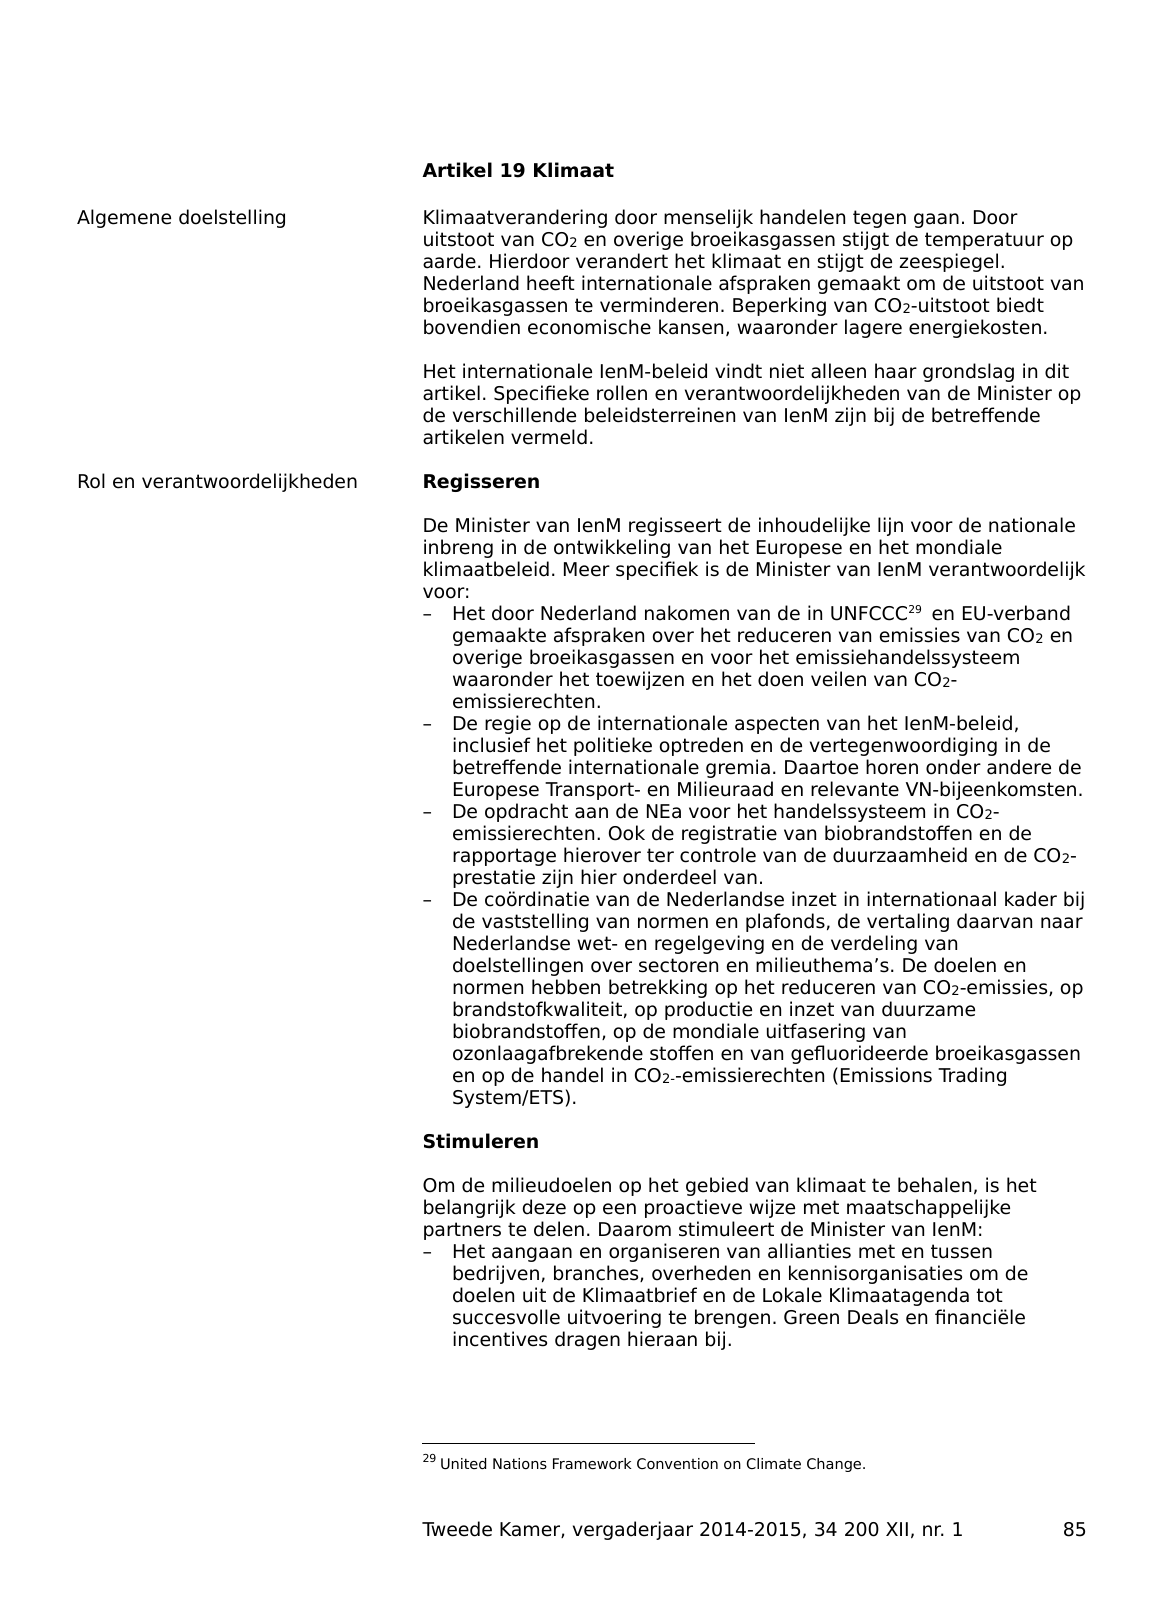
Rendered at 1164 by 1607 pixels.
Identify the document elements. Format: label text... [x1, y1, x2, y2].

text – De coördinatie van de Nederlandse inzet in internationaal kader bij de vaststelling van normen en plafonds, de vertaling daarvan naar Nederlandse wet- en regelgeving en de verdeling van doelstellingen over sectoren en milieuthema’s. De doelen en normen hebben betrekking op het reduceren van CO2-emissies, op brandstofkwaliteit, op productie en inzet van duurzame biobrandstoffen, op de mondiale uitfasering van ozonlaagafbrekende stoffen en van gefluorideerde broeikasgassen en op de handel in CO2--emissierechten (Emissions Trading System/ETS). [422, 889, 1087, 1109]
text – De opdracht aan de NEa voor het handelssysteem in CO2-emissierechten. Ook de registratie van biobrandstoffen en de rapportage hierover ter controle van de duurzaamheid en de CO2-prestatie zijn hier onderdeel van. [422, 801, 1087, 889]
text Klimaatverandering door menselijk handelen tegen gaan. Door uitstoot van CO2 en overige broeikasgassen stijgt de temperatuur op aarde. Hierdoor verandert het klimaat en stijgt de zeespiegel. Nederland heeft internationale afspraken gemaakt om de uitstoot van broeikasgassen te verminderen. Beperking van CO2-uitstoot biedt bovendien economische kansen, waaronder lagere energiekosten. [422, 207, 1087, 339]
subtitle Regisseren [422, 471, 1087, 493]
text Het internationale IenM-beleid vindt niet alleen haar grondslag in dit artikel. Specifieke rollen en verantwoordelijkheden van de Minister op de verschillende beleidsterreinen van IenM zijn bij de betreffende artikelen vermeld. [422, 361, 1087, 449]
text – De regie op de internationale aspecten van het IenM-beleid, inclusief het politieke optreden en de vertegenwoordiging in de betreffende internationale gremia. Daartoe horen onder andere de Europese Transport- en Milieuraad en relevante VN-bijeenkomsten. [422, 713, 1087, 801]
subtitle [77, 493, 399, 501]
text – Het door Nederland nakomen van de in UNFCCC en EU-verband gemaakte afspraken over het reduceren van emissies van CO2 en overige broeikasgassen en voor het emissiehandelssysteem waaronder het toewijzen en het doen veilen van CO2-emissierechten. [422, 603, 1087, 713]
subtitle Artikel 19 Klimaat [422, 160, 1087, 182]
text – Het aangaan en organiseren van allianties met en tussen bedrijven, branches, overheden en kennisorganisaties om de doelen uit de Klimaatbrief en de Lokale Klimaatagenda tot succesvolle uitvoering te brengen. Green Deals en financiële incentives dragen hieraan bij. [422, 1241, 1087, 1351]
text Om de milieudoelen op het gebied van klimaat te behalen, is het belangrijk deze op een proactieve wijze met maatschappelijke partners te delen. Daarom stimuleert de Minister van IenM: [422, 1175, 1087, 1241]
text Algemene doelstelling [77, 207, 399, 229]
text Rol en verantwoordelijkheden [77, 471, 399, 493]
subtitle Stimuleren [422, 1131, 1087, 1153]
text United Nations Framework Convention on Climate Change. [422, 1452, 1087, 1474]
text De Minister van IenM regisseert de inhoudelijke lijn voor de nationale inbreng in de ontwikkeling van het Europese en het mondiale klimaatbeleid. Meer specifiek is de Minister van IenM verantwoordelijk voor: [422, 515, 1087, 603]
